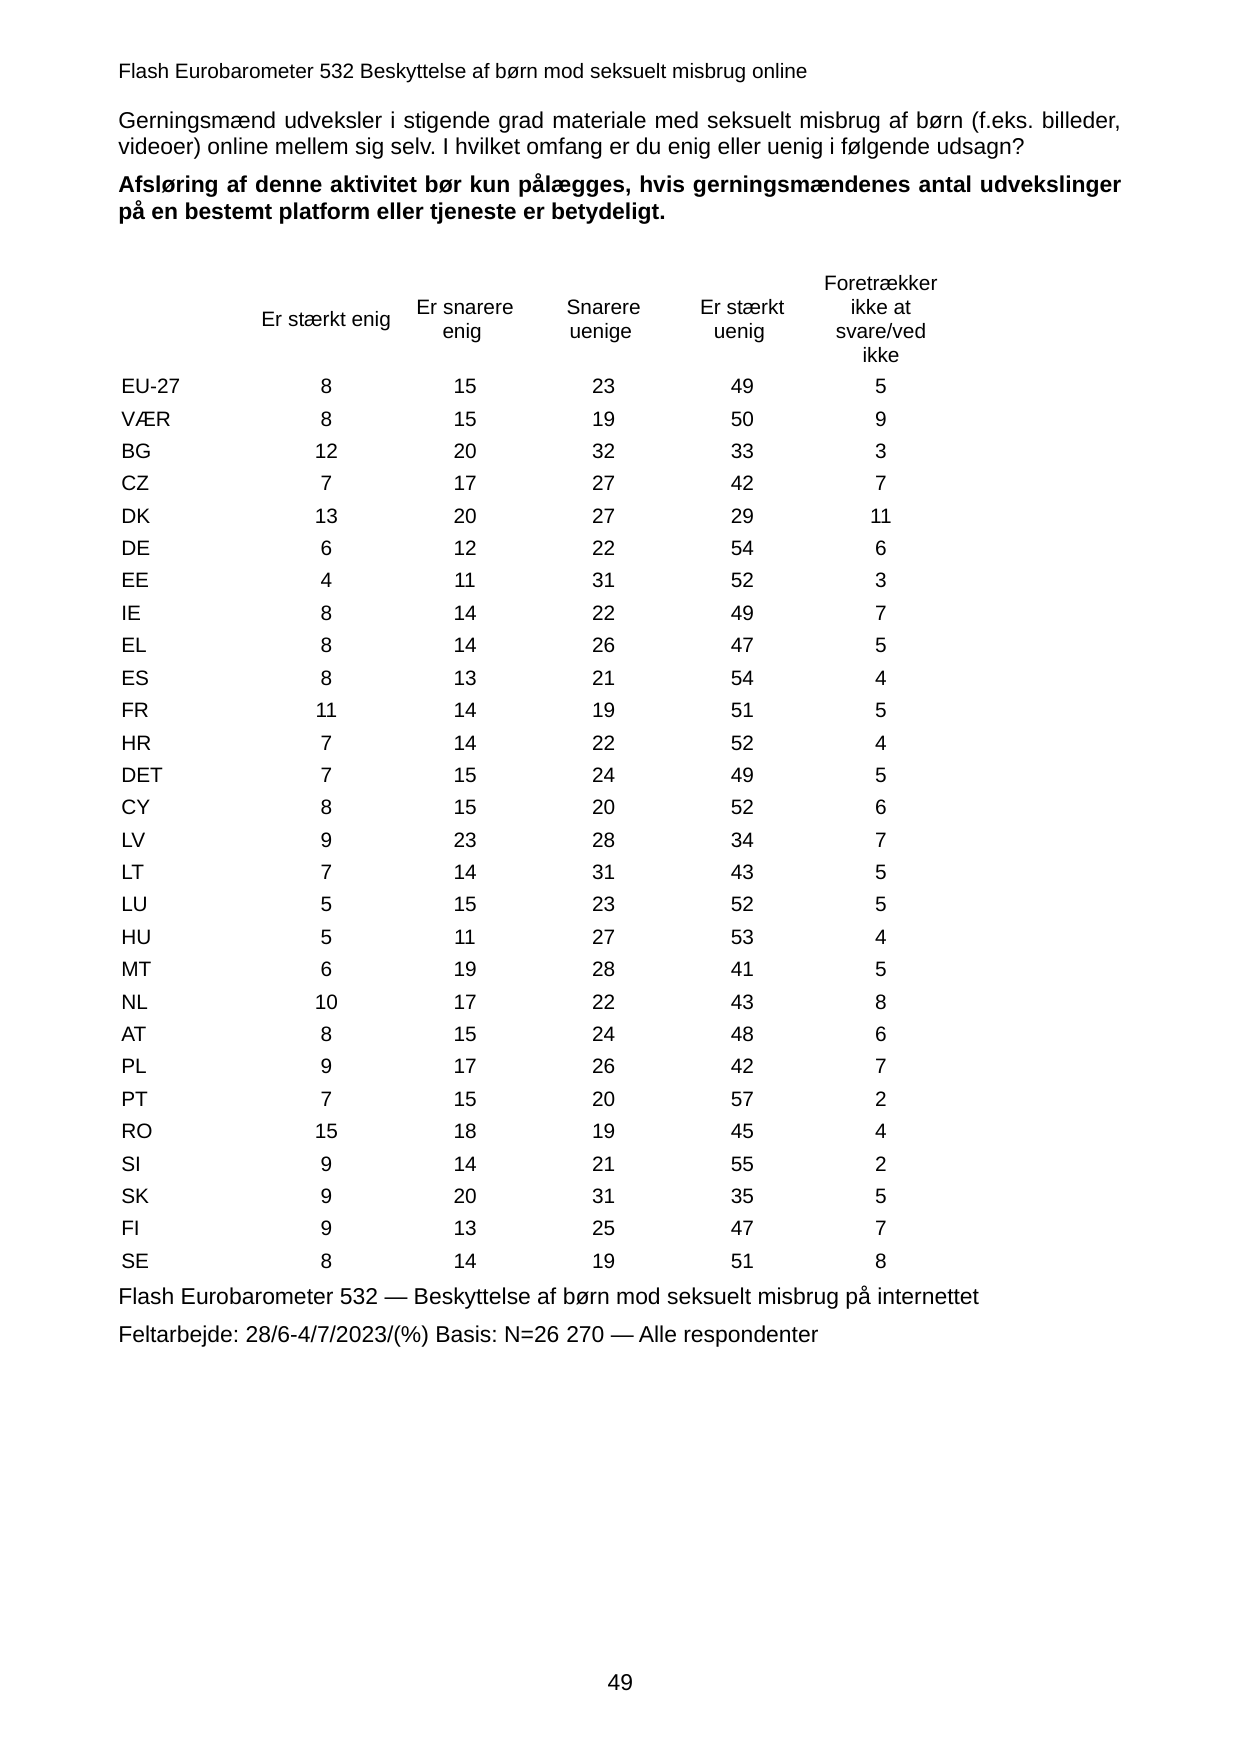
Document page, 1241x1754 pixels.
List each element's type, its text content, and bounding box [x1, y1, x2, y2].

table_cell 10 [257, 985, 395, 1018]
text Flash Eurobarometer 532 — Beskyttelse af børn mod seksuelt misbrug på internettet [118, 1283, 1122, 1309]
table_cell 9 [257, 1212, 395, 1244]
table_cell 28 [534, 953, 673, 985]
table_cell 2 [811, 1083, 950, 1115]
table_cell ES [118, 661, 257, 694]
table_cell 23 [534, 370, 673, 402]
table_cell 17 [395, 467, 534, 499]
text Afsløring af denne aktivitet bør kun pålægges, hvis gerningsmændenes antal udvekslinger på en bestemt platform eller tjeneste er betydeligt. [118, 171, 1122, 224]
table_cell 4 [811, 921, 950, 953]
table_cell 9 [811, 402, 950, 434]
table_cell EE [118, 564, 257, 597]
text Gerningsmænd udveksler i stigende grad materiale med seksuelt misbrug af børn (f.eks. billeder, videoer) online mellem sig selv. I hvilket omfang er du enig eller uenig i følgende udsagn? [118, 107, 1122, 159]
table_cell 54 [673, 532, 811, 564]
table_cell 7 [257, 467, 395, 499]
table_cell 19 [534, 402, 673, 434]
table_cell 22 [534, 597, 673, 629]
table_cell 55 [673, 1147, 811, 1180]
table_cell HU [118, 921, 257, 953]
table_cell 27 [534, 921, 673, 953]
table_cell 17 [395, 985, 534, 1018]
table_cell 8 [811, 985, 950, 1018]
table_cell AT [118, 1018, 257, 1050]
table_cell EU-27 [118, 370, 257, 402]
table_cell 27 [534, 467, 673, 499]
table_cell 5 [257, 888, 395, 921]
table_cell SK [118, 1180, 257, 1212]
table_cell 53 [673, 921, 811, 953]
table_cell 24 [534, 1018, 673, 1050]
table_cell 5 [811, 1180, 950, 1212]
table_cell FR [118, 694, 257, 726]
table_cell 20 [395, 499, 534, 532]
table_cell CY [118, 791, 257, 823]
table_cell 14 [395, 629, 534, 661]
table_header [118, 268, 257, 370]
table_cell 4 [811, 661, 950, 694]
table_cell 6 [811, 791, 950, 823]
table_cell 6 [811, 532, 950, 564]
table_cell 23 [395, 823, 534, 856]
table_cell 21 [534, 661, 673, 694]
table_cell 7 [257, 726, 395, 758]
table_cell 17 [395, 1050, 534, 1082]
table_cell 43 [673, 985, 811, 1018]
table_cell 7 [811, 1212, 950, 1244]
table_cell 24 [534, 759, 673, 791]
table_cell 51 [673, 694, 811, 726]
table_cell MT [118, 953, 257, 985]
table_cell PL [118, 1050, 257, 1082]
table_cell 13 [395, 1212, 534, 1244]
table_cell 52 [673, 791, 811, 823]
table_cell 34 [673, 823, 811, 856]
table_cell 20 [395, 435, 534, 467]
table_cell 15 [395, 1018, 534, 1050]
table_cell SI [118, 1147, 257, 1180]
table_cell CZ [118, 467, 257, 499]
table_cell 49 [673, 370, 811, 402]
table_cell 49 [673, 759, 811, 791]
table_cell LT [118, 856, 257, 888]
table_cell 33 [673, 435, 811, 467]
table_cell 48 [673, 1018, 811, 1050]
table_cell 42 [673, 467, 811, 499]
table_cell 22 [534, 532, 673, 564]
table_cell 11 [395, 921, 534, 953]
table_cell 20 [534, 1083, 673, 1115]
table_cell 8 [257, 370, 395, 402]
table_cell 26 [534, 1050, 673, 1082]
table_cell 15 [257, 1115, 395, 1147]
table_cell 13 [395, 661, 534, 694]
table_cell 7 [811, 597, 950, 629]
table_cell 6 [257, 532, 395, 564]
table_cell 18 [395, 1115, 534, 1147]
table_cell 29 [673, 499, 811, 532]
table_cell 20 [534, 791, 673, 823]
table_cell 5 [811, 856, 950, 888]
table_cell 7 [257, 759, 395, 791]
table_cell 8 [257, 402, 395, 434]
table_cell 9 [257, 1050, 395, 1082]
table_cell 5 [811, 888, 950, 921]
table_cell BG [118, 435, 257, 467]
table_cell 41 [673, 953, 811, 985]
table_cell 4 [811, 1115, 950, 1147]
table_cell 31 [534, 564, 673, 597]
table_cell 6 [257, 953, 395, 985]
table_cell 3 [811, 564, 950, 597]
table_cell 14 [395, 1147, 534, 1180]
table_cell 49 [673, 597, 811, 629]
table_cell 11 [395, 564, 534, 597]
table_cell 47 [673, 629, 811, 661]
table_cell 15 [395, 370, 534, 402]
table_cell 15 [395, 791, 534, 823]
text Feltarbejde: 28/6-4/7/2023/(%) Basis: N=26 270 — Alle respondenter [118, 1321, 1122, 1347]
table_cell 32 [534, 435, 673, 467]
table_cell 14 [395, 694, 534, 726]
table_cell 14 [395, 597, 534, 629]
table_cell 45 [673, 1115, 811, 1147]
table_cell LU [118, 888, 257, 921]
table_cell 22 [534, 726, 673, 758]
table_cell 11 [811, 499, 950, 532]
table_cell 51 [673, 1245, 811, 1277]
table_cell 21 [534, 1147, 673, 1180]
table_cell 15 [395, 1083, 534, 1115]
table_cell 9 [257, 1180, 395, 1212]
table_cell 5 [811, 953, 950, 985]
table_cell SE [118, 1245, 257, 1277]
table_cell 26 [534, 629, 673, 661]
table_cell 54 [673, 661, 811, 694]
table_header Er stærkt enig [257, 268, 395, 370]
table_cell 7 [811, 823, 950, 856]
table_cell 35 [673, 1180, 811, 1212]
table_cell 22 [534, 985, 673, 1018]
table_cell 52 [673, 888, 811, 921]
table_cell 12 [395, 532, 534, 564]
table_cell 20 [395, 1180, 534, 1212]
table_cell 42 [673, 1050, 811, 1082]
table_cell LV [118, 823, 257, 856]
table_cell FI [118, 1212, 257, 1244]
table_cell 15 [395, 888, 534, 921]
table_cell DE [118, 532, 257, 564]
table_cell 5 [811, 629, 950, 661]
table_cell 8 [257, 597, 395, 629]
table_cell 23 [534, 888, 673, 921]
table_cell 4 [257, 564, 395, 597]
table_cell HR [118, 726, 257, 758]
table_cell 7 [811, 467, 950, 499]
table_cell 3 [811, 435, 950, 467]
table_cell 25 [534, 1212, 673, 1244]
table_cell 50 [673, 402, 811, 434]
table_cell 9 [257, 823, 395, 856]
table_cell 28 [534, 823, 673, 856]
table_header Foretrækker ikke at svare/ved ikke [811, 268, 950, 370]
table_cell 47 [673, 1212, 811, 1244]
table_cell 8 [811, 1245, 950, 1277]
table_cell 15 [395, 402, 534, 434]
table_cell 13 [257, 499, 395, 532]
table_cell 19 [395, 953, 534, 985]
table_cell 7 [257, 1083, 395, 1115]
table_cell 8 [257, 791, 395, 823]
table_cell 8 [257, 1245, 395, 1277]
table_header Er snarere enig [395, 268, 534, 370]
table_cell 57 [673, 1083, 811, 1115]
table_cell 5 [257, 921, 395, 953]
table_cell 12 [257, 435, 395, 467]
table_cell 14 [395, 726, 534, 758]
table_cell 7 [811, 1050, 950, 1082]
table_cell 19 [534, 1115, 673, 1147]
table_cell NL [118, 985, 257, 1018]
table_cell 19 [534, 694, 673, 726]
table_cell 9 [257, 1147, 395, 1180]
table_cell 19 [534, 1245, 673, 1277]
table_cell 4 [811, 726, 950, 758]
table_cell 5 [811, 694, 950, 726]
table_cell PT [118, 1083, 257, 1115]
table_cell 8 [257, 661, 395, 694]
table_cell 8 [257, 1018, 395, 1050]
table_header Er stærkt uenig [673, 268, 811, 370]
table_cell DET [118, 759, 257, 791]
table_cell 8 [257, 629, 395, 661]
table_cell 5 [811, 370, 950, 402]
table_cell 15 [395, 759, 534, 791]
table_cell 6 [811, 1018, 950, 1050]
table_cell 14 [395, 1245, 534, 1277]
table_cell 7 [257, 856, 395, 888]
table_cell 52 [673, 564, 811, 597]
table_cell VÆR [118, 402, 257, 434]
table_cell 11 [257, 694, 395, 726]
table_cell IE [118, 597, 257, 629]
table_cell 31 [534, 1180, 673, 1212]
table_cell 2 [811, 1147, 950, 1180]
table_cell RO [118, 1115, 257, 1147]
table_cell 31 [534, 856, 673, 888]
table_cell 5 [811, 759, 950, 791]
table_cell 43 [673, 856, 811, 888]
table_cell 14 [395, 856, 534, 888]
table_cell EL [118, 629, 257, 661]
table_cell DK [118, 499, 257, 532]
table_header Snarere uenige [534, 268, 673, 370]
table_cell 27 [534, 499, 673, 532]
table_cell 52 [673, 726, 811, 758]
